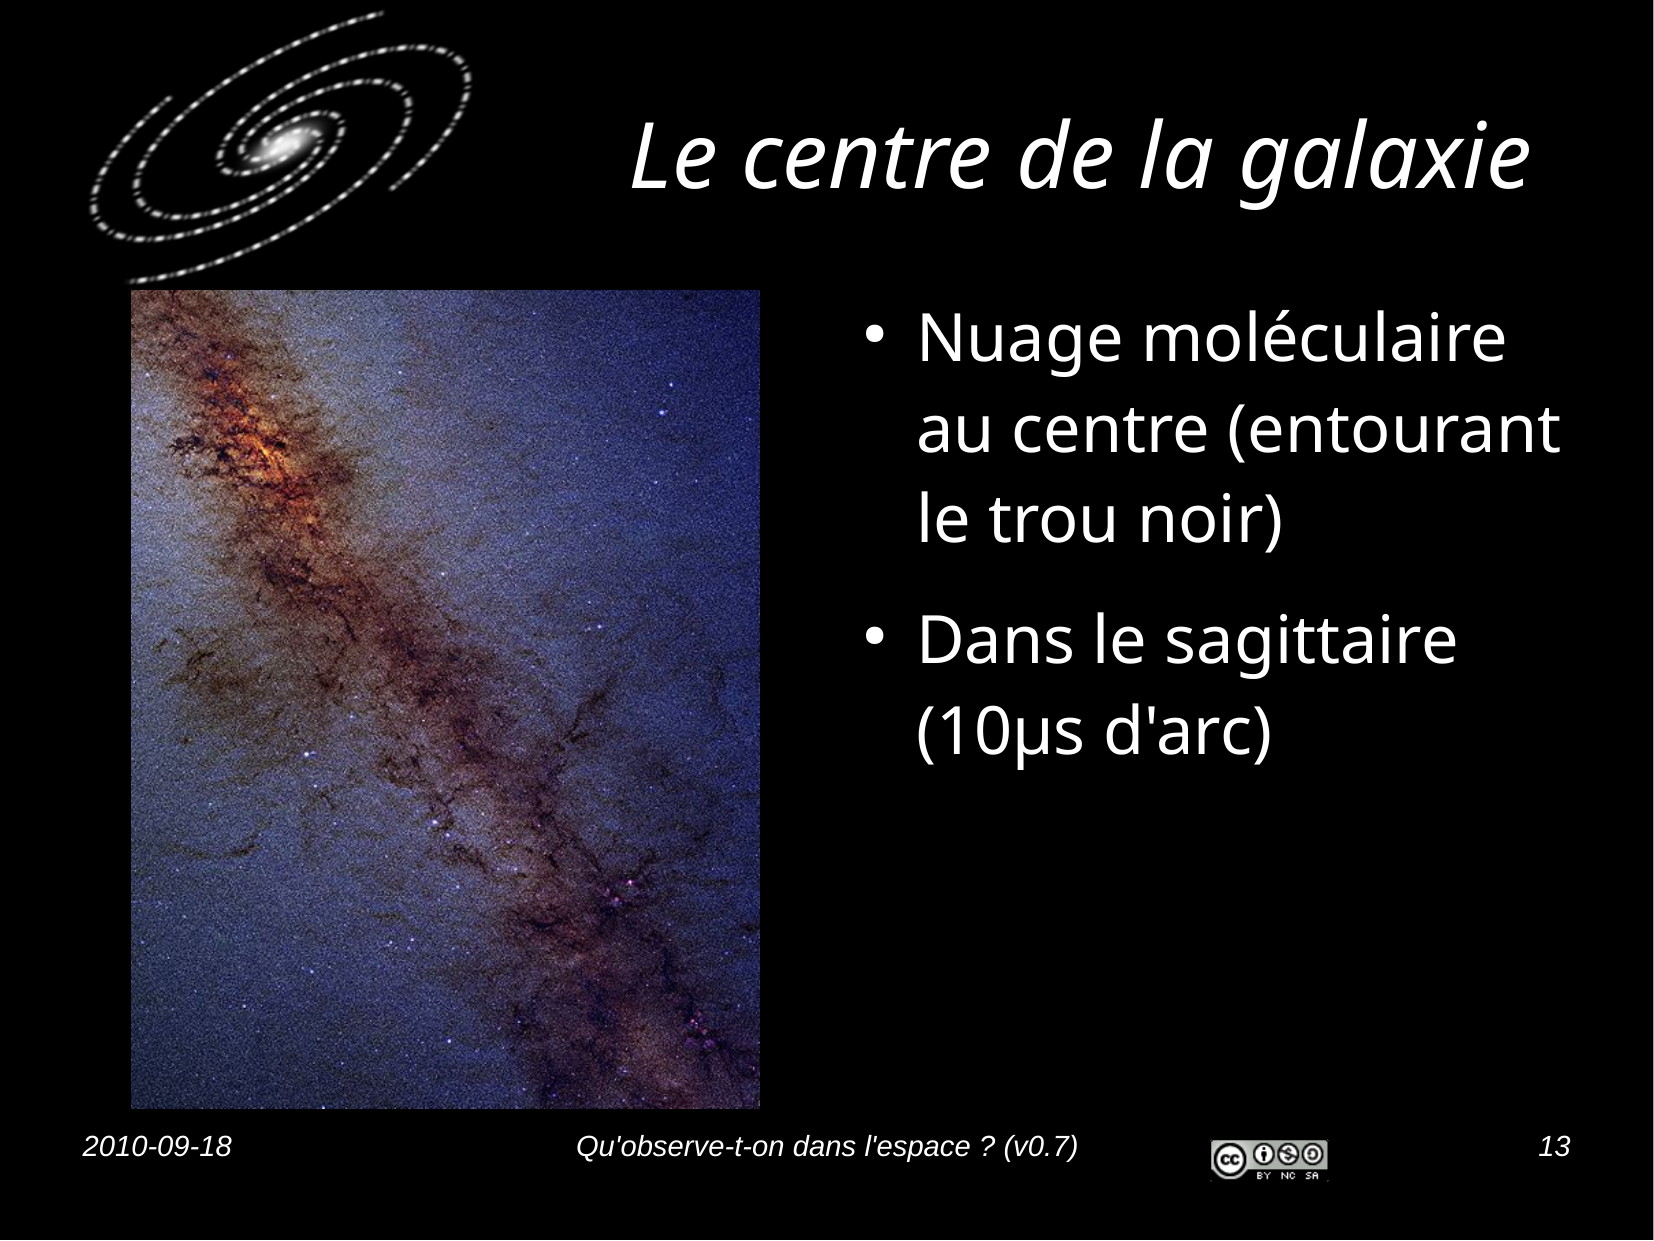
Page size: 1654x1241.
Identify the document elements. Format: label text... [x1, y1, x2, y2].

title Le centre de la galaxie [590, 23, 1571, 283]
list Nuage moléculaire au centre (entourant le trou noir) Dans le sagittaire (10µs d'arc) [845, 290, 1572, 1109]
picture [88, 8, 473, 286]
picture [1210, 1139, 1329, 1182]
picture [131, 290, 760, 1109]
